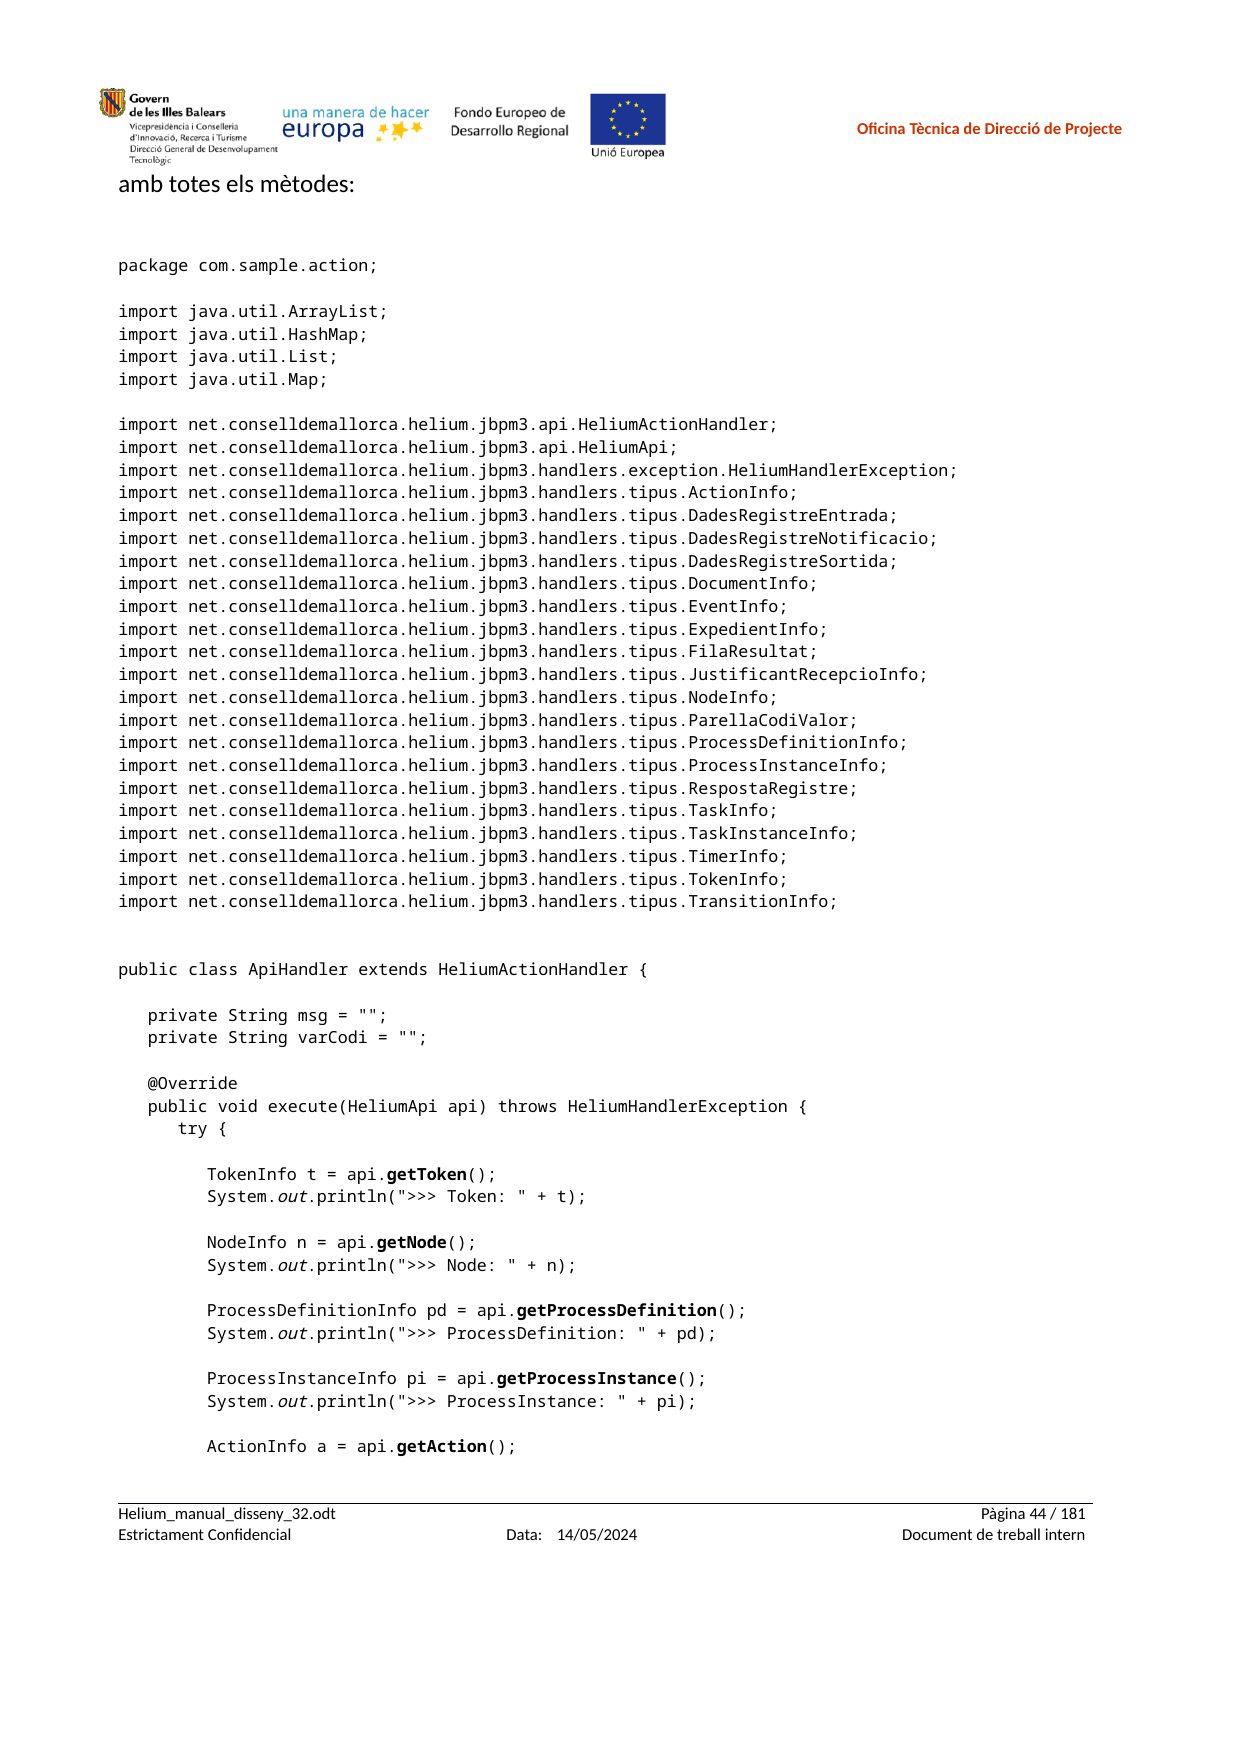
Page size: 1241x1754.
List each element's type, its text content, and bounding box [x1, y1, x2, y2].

text import net.conselldemallorca.helium.jbpm3.api.HeliumApi; [118, 436, 1122, 458]
text ProcessInstanceInfo pi = api.getProcessInstance(); [118, 1367, 1122, 1389]
text import net.conselldemallorca.helium.jbpm3.handlers.tipus.DocumentInfo; [118, 572, 1122, 594]
text import net.conselldemallorca.helium.jbpm3.handlers.tipus.ProcessDefinitionInfo; [118, 731, 1122, 753]
text import java.util.List; [118, 345, 1122, 367]
text try { [118, 1117, 1122, 1139]
text System.out.println(">>> ProcessDefinition: " + pd); [118, 1321, 1122, 1344]
text TokenInfo t = api.getToken(); [118, 1162, 1122, 1185]
text import net.conselldemallorca.helium.jbpm3.handlers.tipus.TransitionInfo; [118, 890, 1122, 912]
text amb totes els mètodes: [118, 168, 1122, 198]
text import java.util.HashMap; [118, 322, 1122, 345]
text import net.conselldemallorca.helium.jbpm3.handlers.tipus.TokenInfo; [118, 867, 1122, 890]
text import net.conselldemallorca.helium.jbpm3.handlers.tipus.TaskInfo; [118, 799, 1122, 822]
text import net.conselldemallorca.helium.jbpm3.handlers.tipus.JustificantRecepcioInfo; [118, 663, 1122, 685]
text System.out.println(">>> Node: " + n); [118, 1253, 1122, 1276]
text public class ApiHandler extends HeliumActionHandler { [118, 958, 1122, 981]
text import net.conselldemallorca.helium.jbpm3.handlers.tipus.DadesRegistreSortida; [118, 549, 1122, 572]
text import net.conselldemallorca.helium.jbpm3.handlers.exception.HeliumHandlerException; [118, 458, 1122, 481]
text System.out.println(">>> ProcessInstance: " + pi); [118, 1389, 1122, 1412]
text @Override [118, 1071, 1122, 1094]
text import net.conselldemallorca.helium.jbpm3.handlers.tipus.FilaResultat; [118, 640, 1122, 663]
text import java.util.Map; [118, 367, 1122, 390]
text import net.conselldemallorca.helium.jbpm3.handlers.tipus.ExpedientInfo; [118, 617, 1122, 640]
text import net.conselldemallorca.helium.jbpm3.handlers.tipus.DadesRegistreEntrada; [118, 504, 1122, 526]
text import net.conselldemallorca.helium.jbpm3.handlers.tipus.RespostaRegistre; [118, 776, 1122, 799]
text System.out.println(">>> Token: " + t); [118, 1185, 1122, 1208]
text import java.util.ArrayList; [118, 299, 1122, 322]
text ProcessDefinitionInfo pd = api.getProcessDefinition(); [118, 1298, 1122, 1321]
text import net.conselldemallorca.helium.jbpm3.handlers.tipus.TaskInstanceInfo; [118, 822, 1122, 844]
text import net.conselldemallorca.helium.jbpm3.api.HeliumActionHandler; [118, 413, 1122, 436]
text import net.conselldemallorca.helium.jbpm3.handlers.tipus.DadesRegistreNotificacio; [118, 526, 1122, 549]
text import net.conselldemallorca.helium.jbpm3.handlers.tipus.ProcessInstanceInfo; [118, 753, 1122, 776]
text ActionInfo a = api.getAction(); [118, 1435, 1122, 1457]
text import net.conselldemallorca.helium.jbpm3.handlers.tipus.ParellaCodiValor; [118, 708, 1122, 731]
text public void execute(HeliumApi api) throws HeliumHandlerException { [118, 1094, 1122, 1117]
text import net.conselldemallorca.helium.jbpm3.handlers.tipus.TimerInfo; [118, 844, 1122, 867]
text import net.conselldemallorca.helium.jbpm3.handlers.tipus.ActionInfo; [118, 481, 1122, 504]
text NodeInfo n = api.getNode(); [118, 1230, 1122, 1253]
text import net.conselldemallorca.helium.jbpm3.handlers.tipus.EventInfo; [118, 594, 1122, 617]
text private String varCodi = ""; [118, 1026, 1122, 1049]
text import net.conselldemallorca.helium.jbpm3.handlers.tipus.NodeInfo; [118, 685, 1122, 708]
picture [99, 87, 668, 166]
text private String msg = ""; [118, 1003, 1122, 1026]
text package com.sample.action; [118, 254, 1122, 277]
